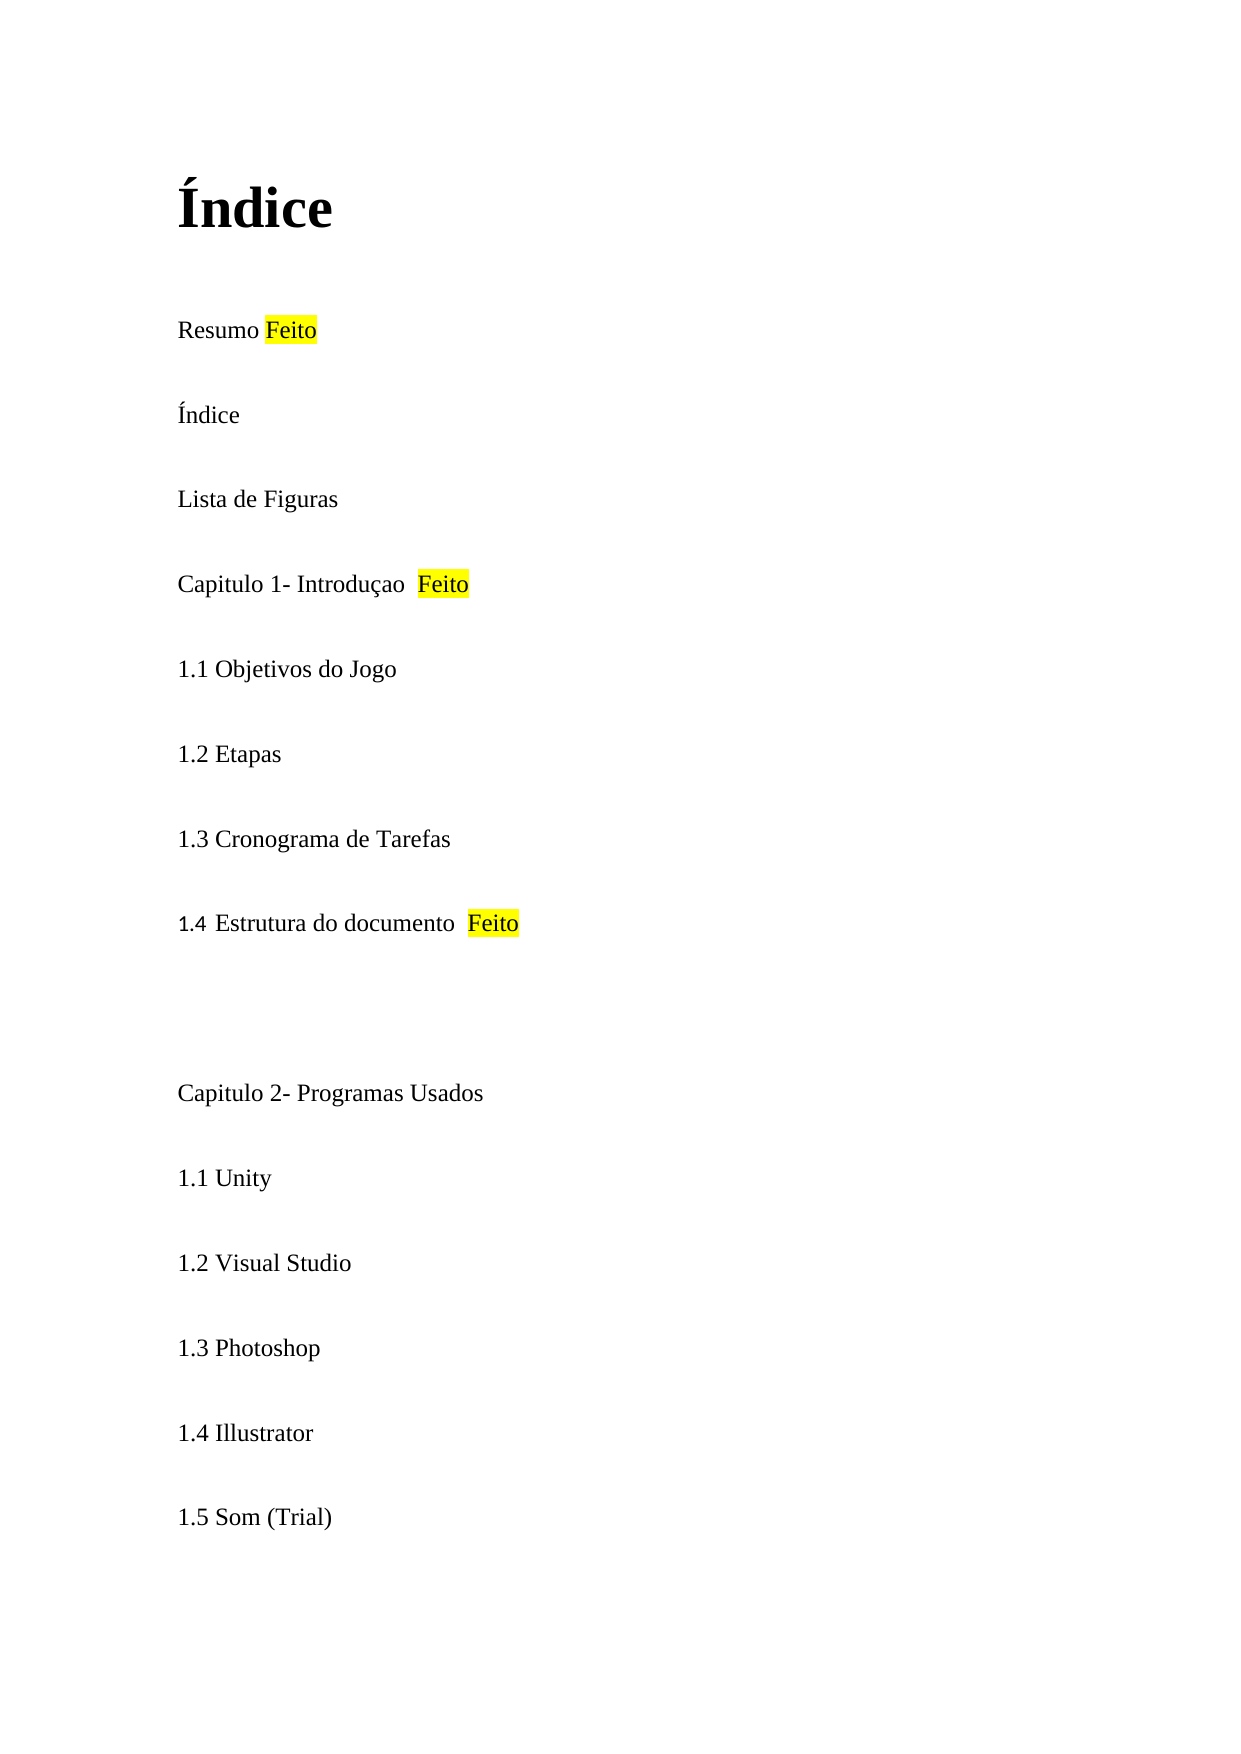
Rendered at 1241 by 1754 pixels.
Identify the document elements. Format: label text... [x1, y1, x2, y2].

text Índice [177, 400, 1063, 428]
list Estrutura do documento Feito [177, 908, 1063, 937]
text Lista de Figuras [177, 484, 1063, 513]
text Índice [177, 173, 1063, 240]
list Cronograma de Tarefas [177, 824, 1063, 852]
list Etapas [177, 739, 1063, 768]
text Capitulo 1- Introduçao Feito [177, 569, 1063, 598]
list Unity [177, 1163, 1063, 1192]
list Som (Trial) [177, 1502, 1063, 1531]
text Capitulo 2- Programas Usados [177, 1078, 1063, 1107]
list Visual Studio [177, 1248, 1063, 1277]
list Illustrator [177, 1418, 1063, 1446]
list Photoshop [177, 1333, 1063, 1362]
text Resumo Feito [177, 315, 1063, 344]
list Objetivos do Jogo [177, 654, 1063, 683]
